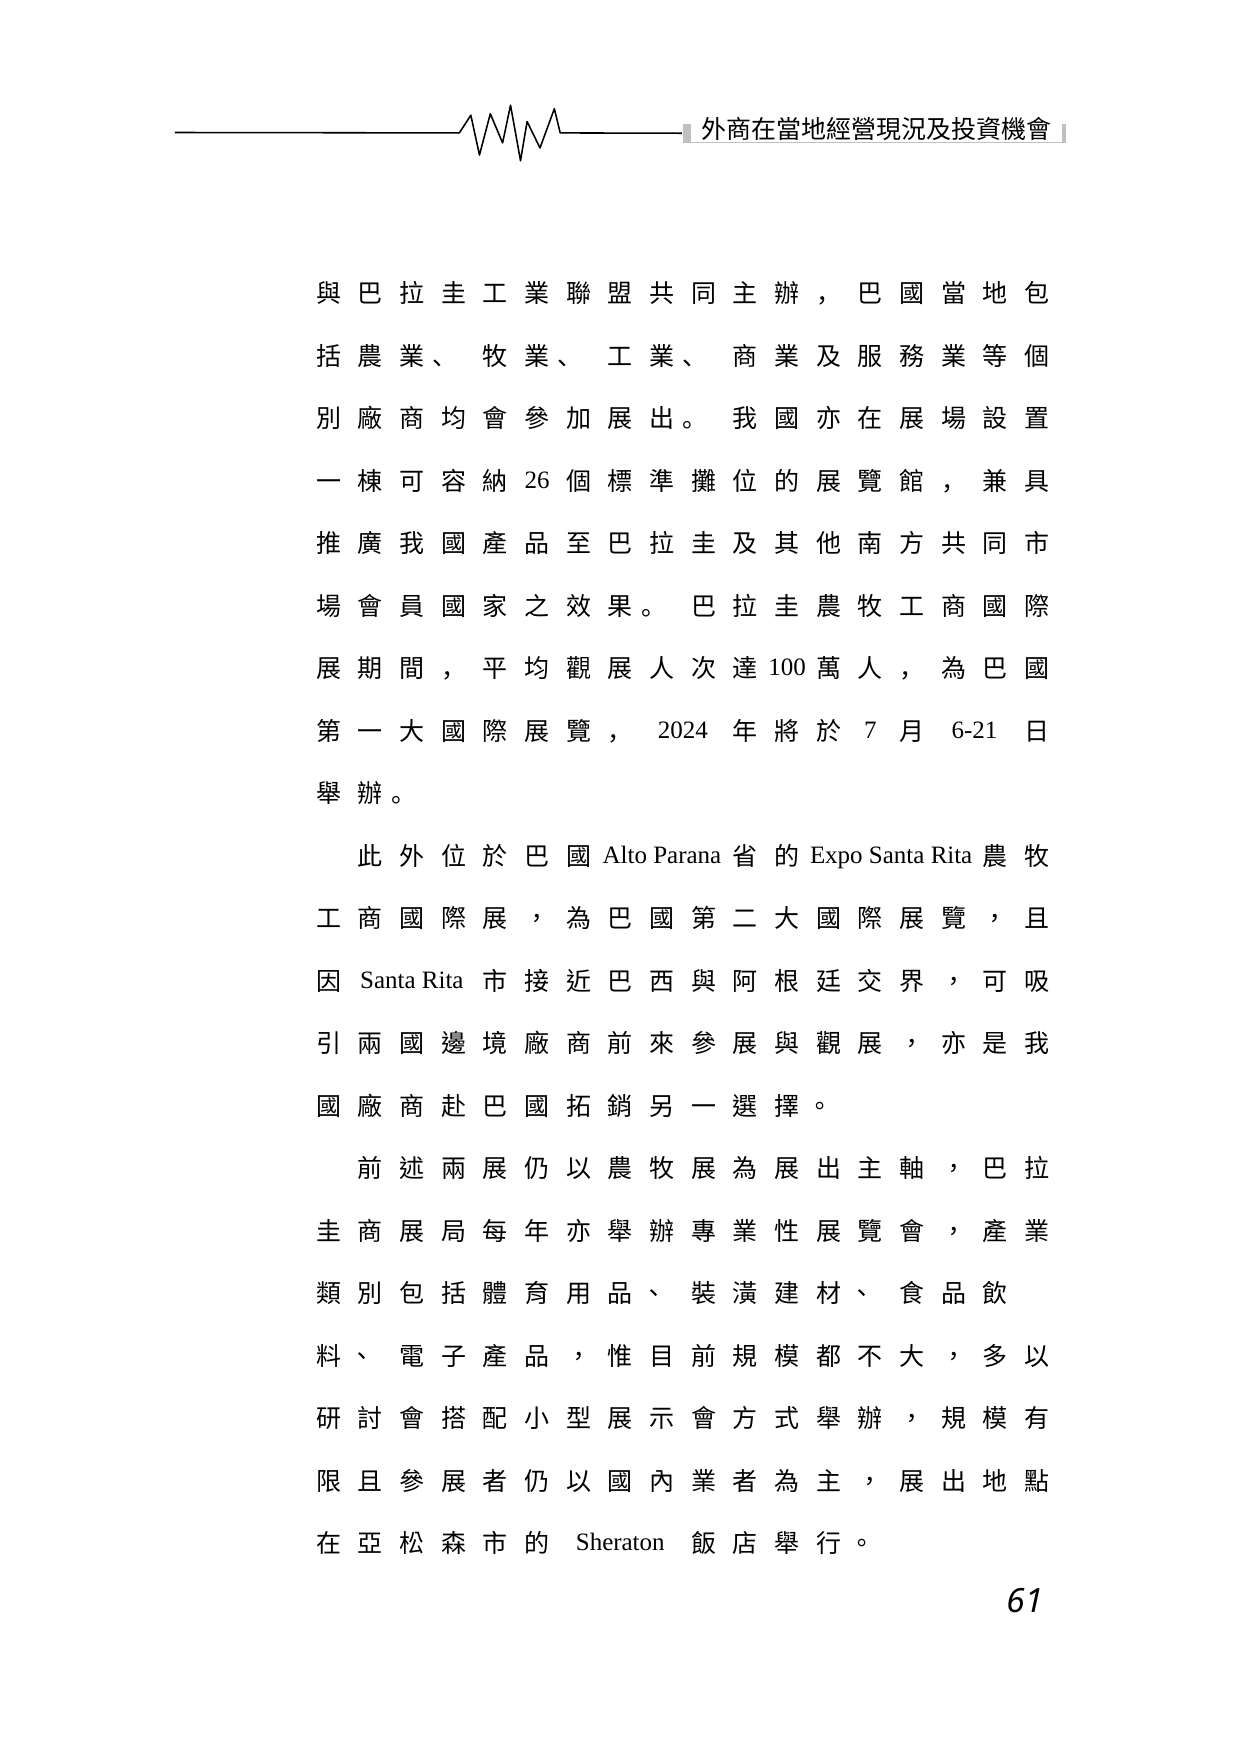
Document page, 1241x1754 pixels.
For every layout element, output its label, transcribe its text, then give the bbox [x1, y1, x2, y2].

text 前述兩展仍以農牧展為展出主軸，巴拉圭商展局每年亦舉辦專業性展覽會，產業類別包括體育用品、裝潢建材、食品飲料、電子產品，惟目前規模都不大，多以研討會搭配小型展示會方式舉辦，規模有限且參展者仍以國內業者為主，展出地點在亞松森市的Sheraton飯店舉行。 [281, 1125, 1058, 1563]
text 與巴拉圭工業聯盟共同主辦，巴國當地包括農業、牧業、工業、商業及服務業等個別廠商均會參加展出。我國亦在展場設置一棟可容納26個標準攤位的展覽館，兼具推廣我國產品至巴拉圭及其他南方共同市場會員國家之效果。巴拉圭農牧工商國際展期間，平均觀展人次達100萬人，為巴國第一大國際展覽，2024年將於7月6-21日舉辦。 [281, 250, 1058, 813]
text 此外位於巴國Alto Parana省的Expo Santa Rita農牧工商國際展，為巴國第二大國際展覽，且因Santa Rita市接近巴西與阿根廷交界，可吸引兩國邊境廠商前來參展與觀展，亦是我國廠商赴巴國拓銷另一選擇。 [281, 813, 1058, 1125]
